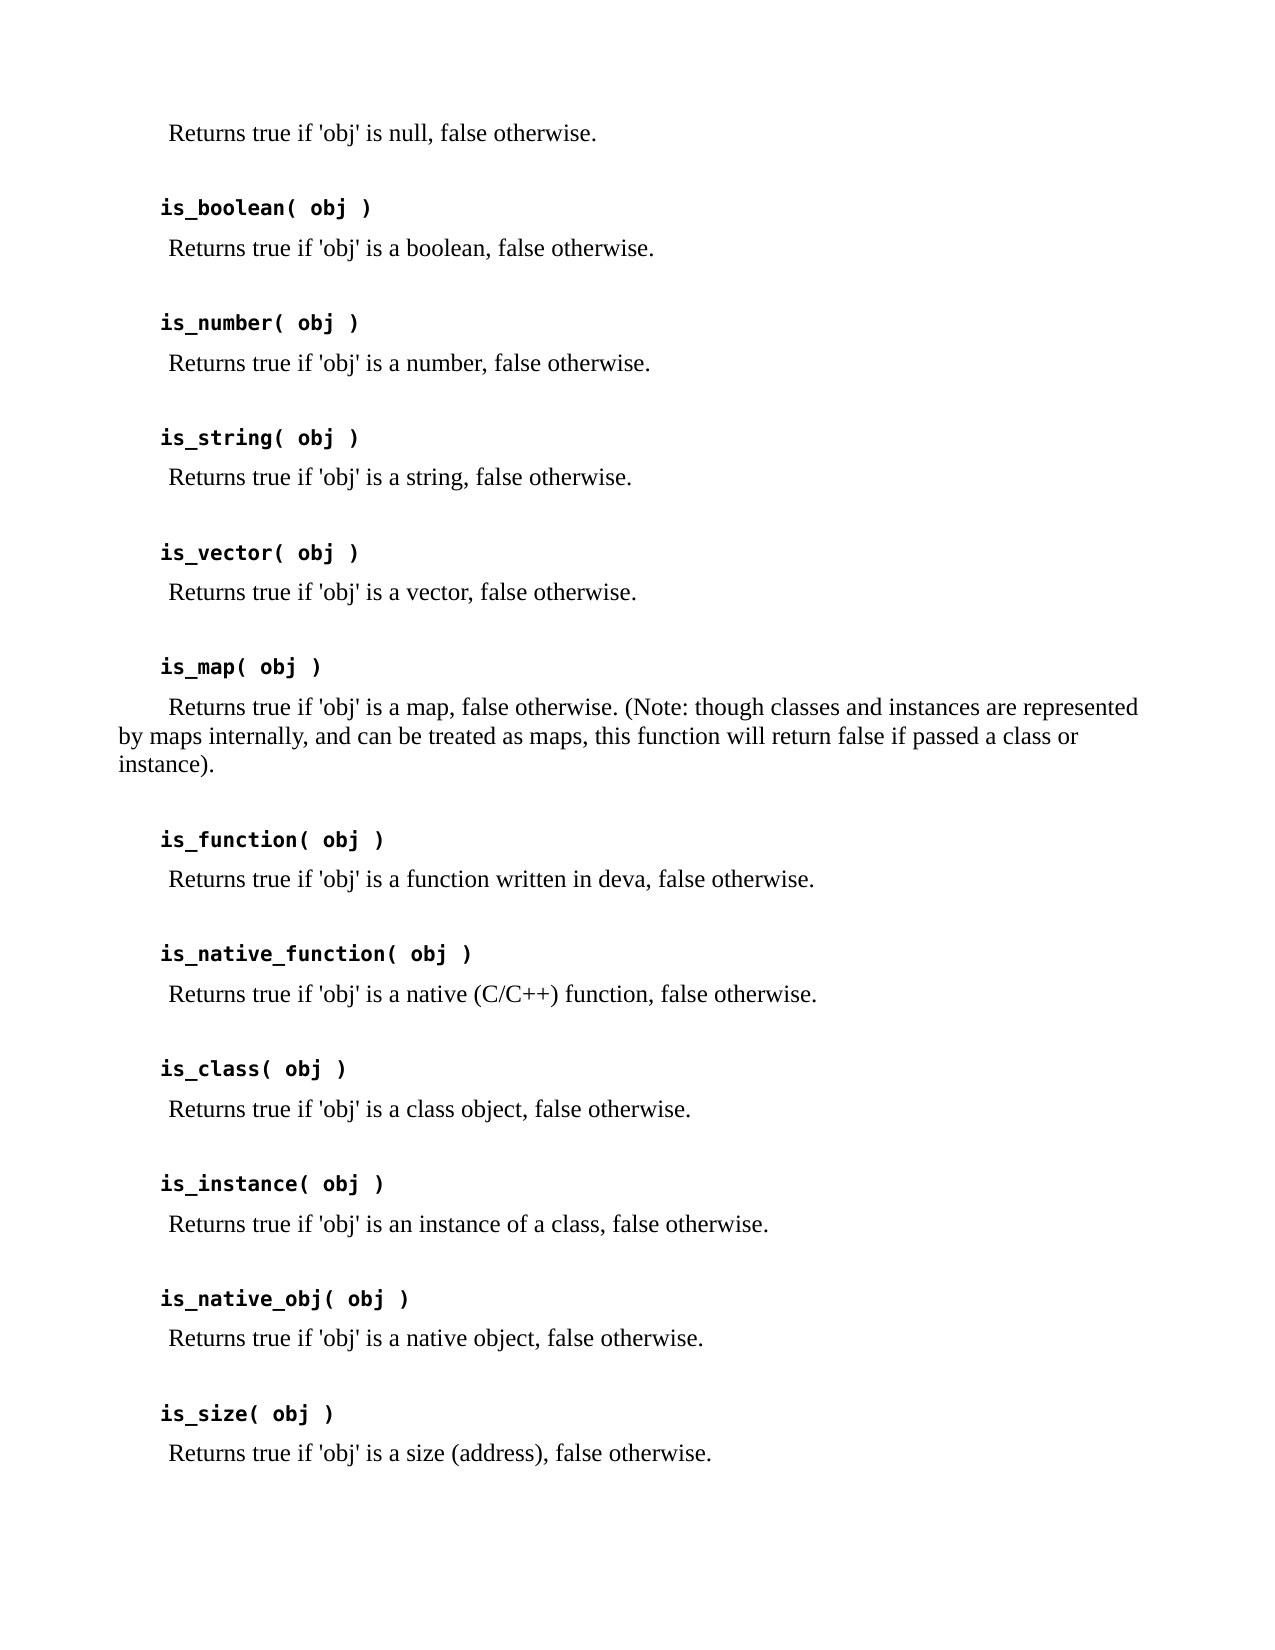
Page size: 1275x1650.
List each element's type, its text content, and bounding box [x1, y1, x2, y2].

text Returns true if 'obj' is a string, false otherwise. [118, 462, 1157, 491]
text Returns true if 'obj' is a number, false otherwise. [118, 348, 1157, 376]
text Returns true if 'obj' is a vector, false otherwise. [118, 577, 1157, 606]
text Returns true if 'obj' is null, false otherwise. [118, 118, 1157, 147]
text is_instance( obj ) [118, 1172, 1157, 1196]
text is_class( obj ) [118, 1057, 1157, 1081]
text Returns true if 'obj' is an instance of a class, false otherwise. [118, 1209, 1157, 1237]
text Returns true if 'obj' is a boolean, false otherwise. [118, 233, 1157, 262]
text Returns true if 'obj' is a native object, false otherwise. [118, 1323, 1157, 1352]
text is_boolean( obj ) [118, 196, 1157, 220]
text is_vector( obj ) [118, 541, 1157, 565]
text is_number( obj ) [118, 311, 1157, 335]
text Returns true if 'obj' is a size (address), false otherwise. [118, 1438, 1157, 1467]
text Returns true if 'obj' is a class object, false otherwise. [118, 1094, 1157, 1123]
text is_native_obj( obj ) [118, 1287, 1157, 1311]
text is_function( obj ) [118, 828, 1157, 852]
text Returns true if 'obj' is a function written in deva, false otherwise. [118, 864, 1157, 893]
text is_native_function( obj ) [118, 942, 1157, 967]
text is_map( obj ) [118, 655, 1157, 679]
text Returns true if 'obj' is a native (C/C++) function, false otherwise. [118, 979, 1157, 1008]
text is_size( obj ) [118, 1402, 1157, 1426]
text is_string( obj ) [118, 426, 1157, 450]
text Returns true if 'obj' is a map, false otherwise. (Note: though classes and instances are represented by maps internally, and can be treated as maps, this function will return false if passed a class or instance). [118, 692, 1157, 778]
